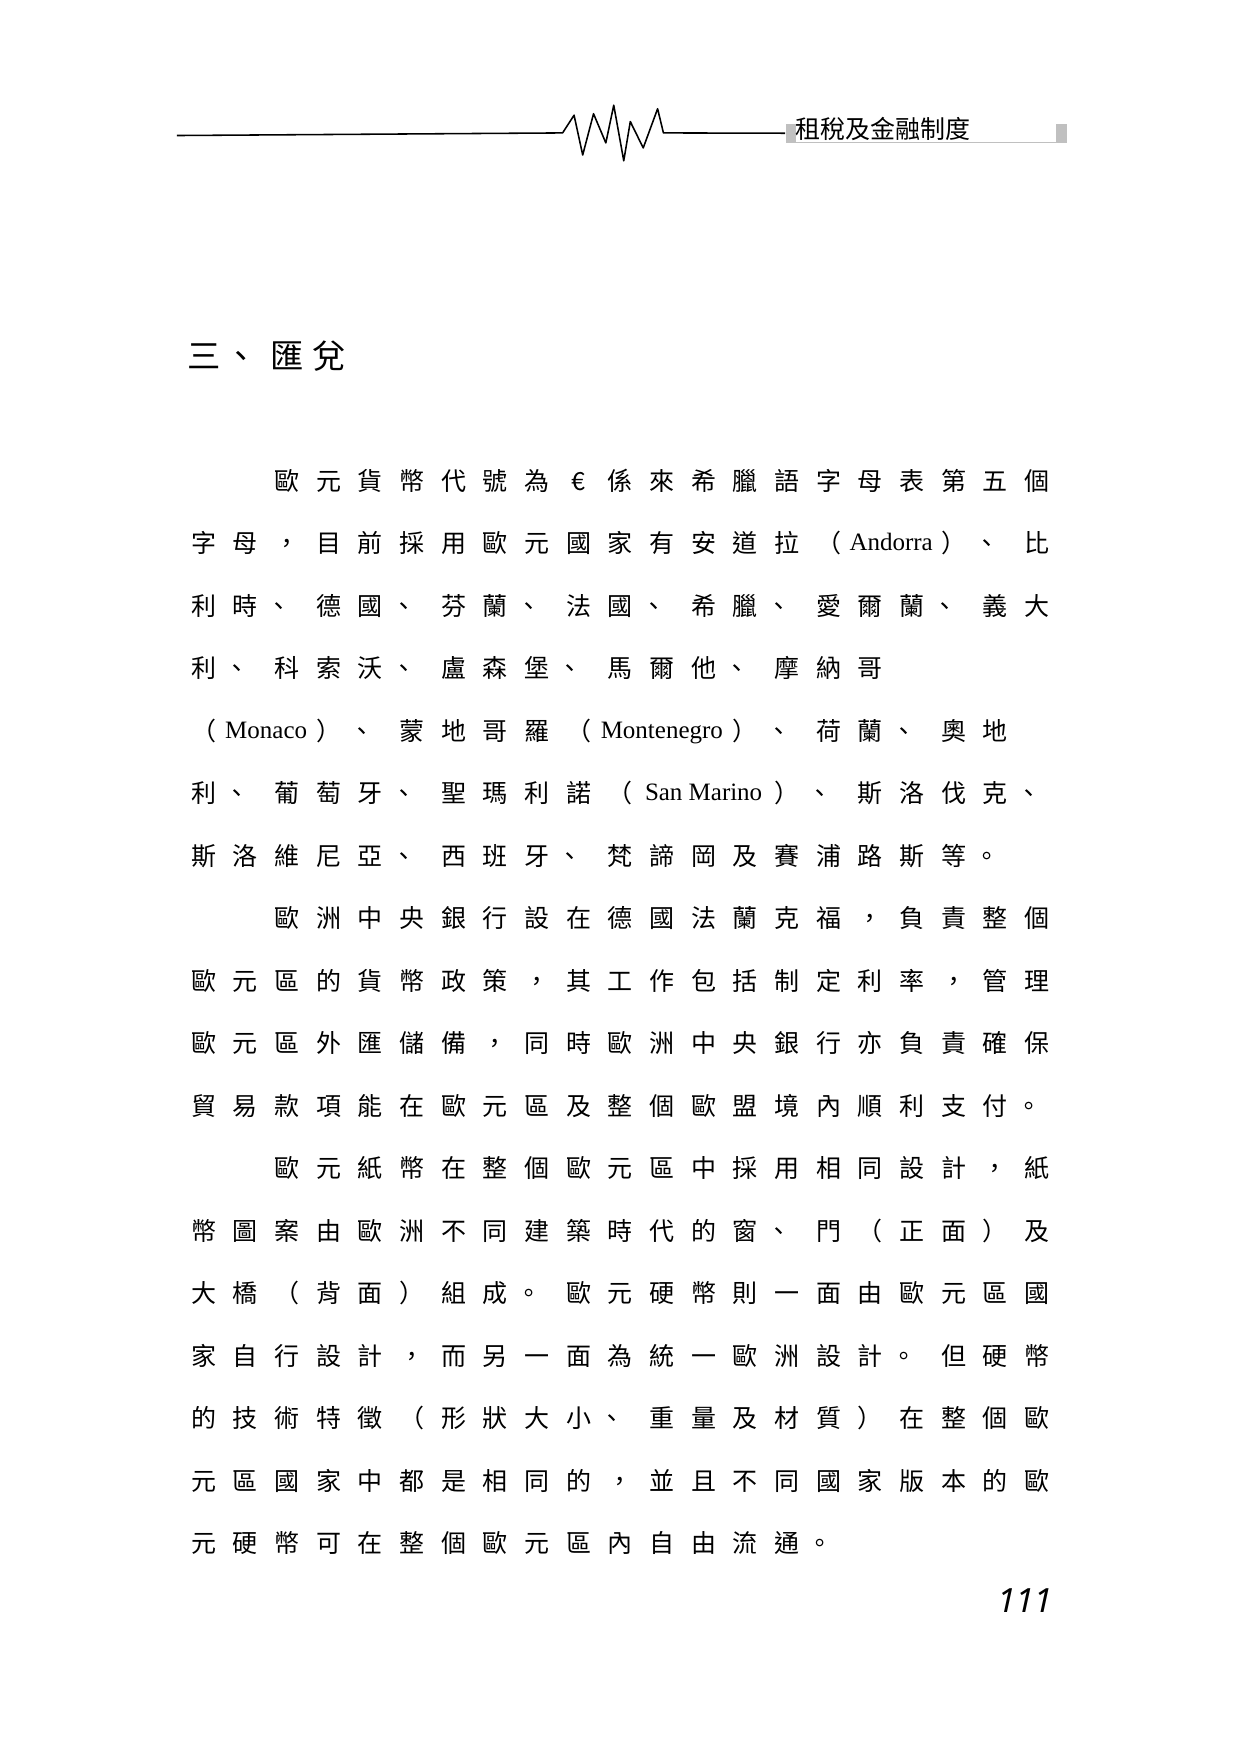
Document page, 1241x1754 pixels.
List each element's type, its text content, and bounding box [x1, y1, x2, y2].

text 三、匯兌 [183, 313, 1058, 375]
text 歐洲中央銀行設在德國法蘭克福，負責整個歐元區的貨幣政策，其工作包括制定利率，管理歐元區外匯儲備，同時歐洲中央銀行亦負責確保貿易款項能在歐元區及整個歐盟境內順利支付。 [183, 875, 1058, 1125]
text 歐元紙幣在整個歐元區中採用相同設計，紙幣圖案由歐洲不同建築時代的窗、門（正面）及大橋（背面）組成。歐元硬幣則一面由歐元區國家自行設計，而另一面為統一歐洲設計。但硬幣的技術特徵（形狀大小、重量及材質）在整個歐元區國家中都是相同的，並且不同國家版本的歐元硬幣可在整個歐元區內自由流通。 [183, 1125, 1058, 1563]
text 歐元貨幣代號為€係來希臘語字母表第五個字母，目前採用歐元國家有安道拉（Andorra）、比利時、德國、芬蘭、法國、希臘、愛爾蘭、義大利、科索沃、盧森堡、馬爾他、摩納哥（Monaco）、蒙地哥羅（Montenegro）、荷蘭、奧地利、葡萄牙、聖瑪利諾（San Marino）、斯洛伐克、斯洛維尼亞、西班牙、梵諦岡及賽浦路斯等。 [183, 438, 1058, 875]
